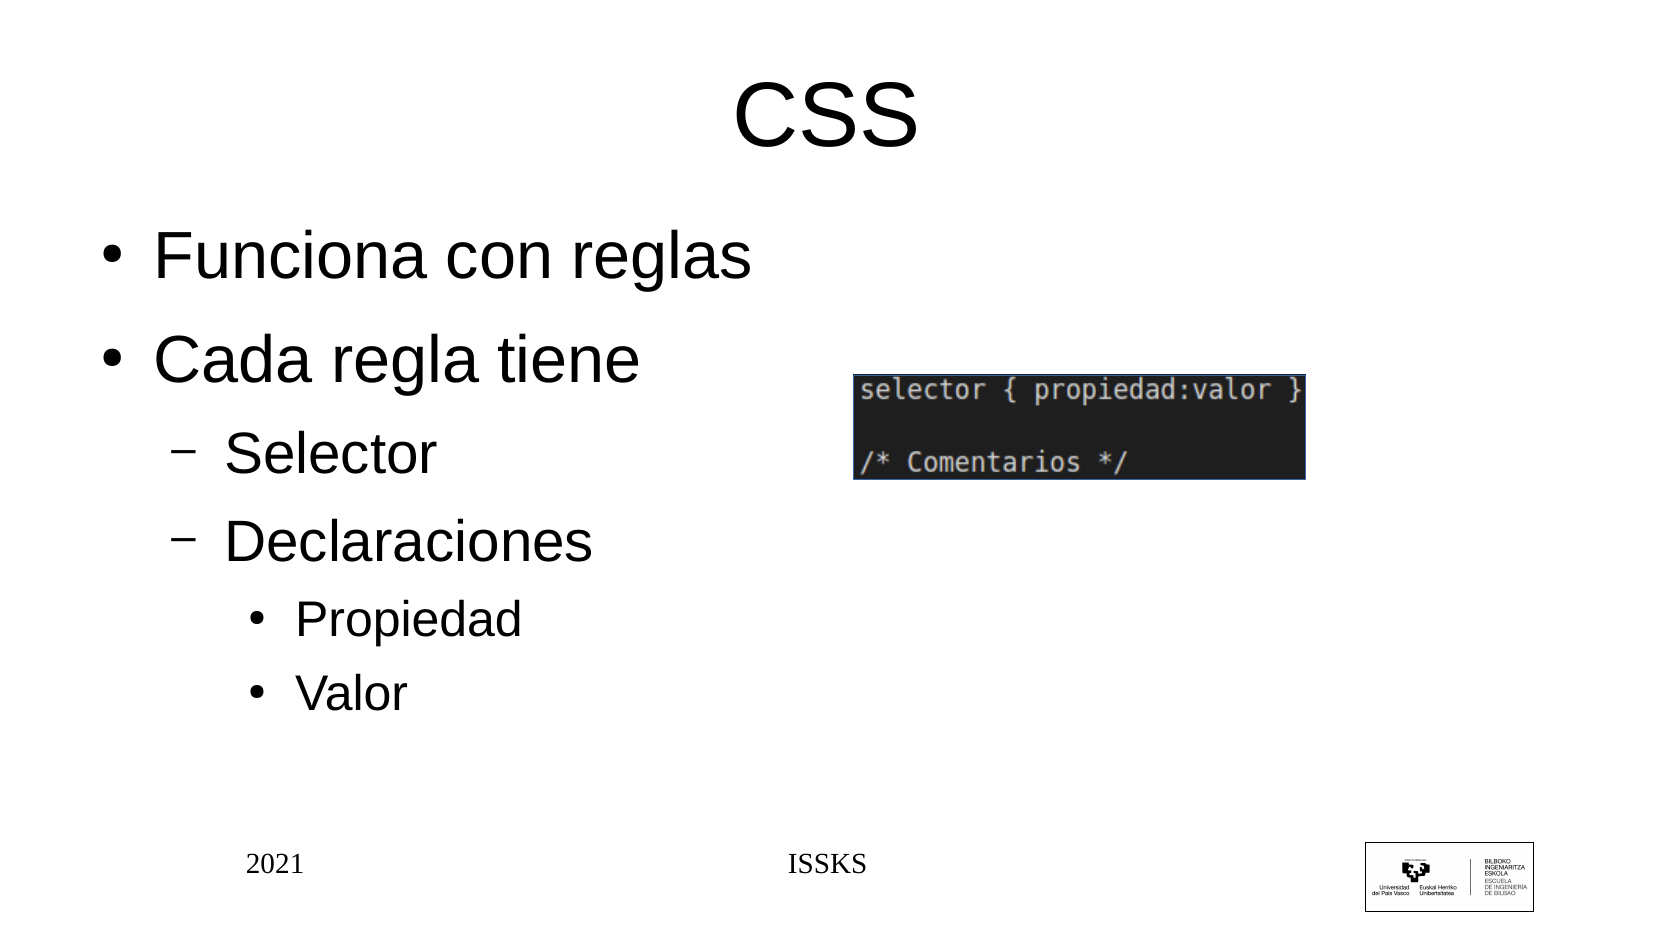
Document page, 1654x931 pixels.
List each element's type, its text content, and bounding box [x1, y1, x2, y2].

title CSS [82, 37, 1571, 193]
list Funciona con reglas Cada regla tiene Selector Declaraciones Propiedad Valor [82, 217, 796, 758]
picture [1366, 843, 1533, 911]
picture [853, 374, 1306, 480]
